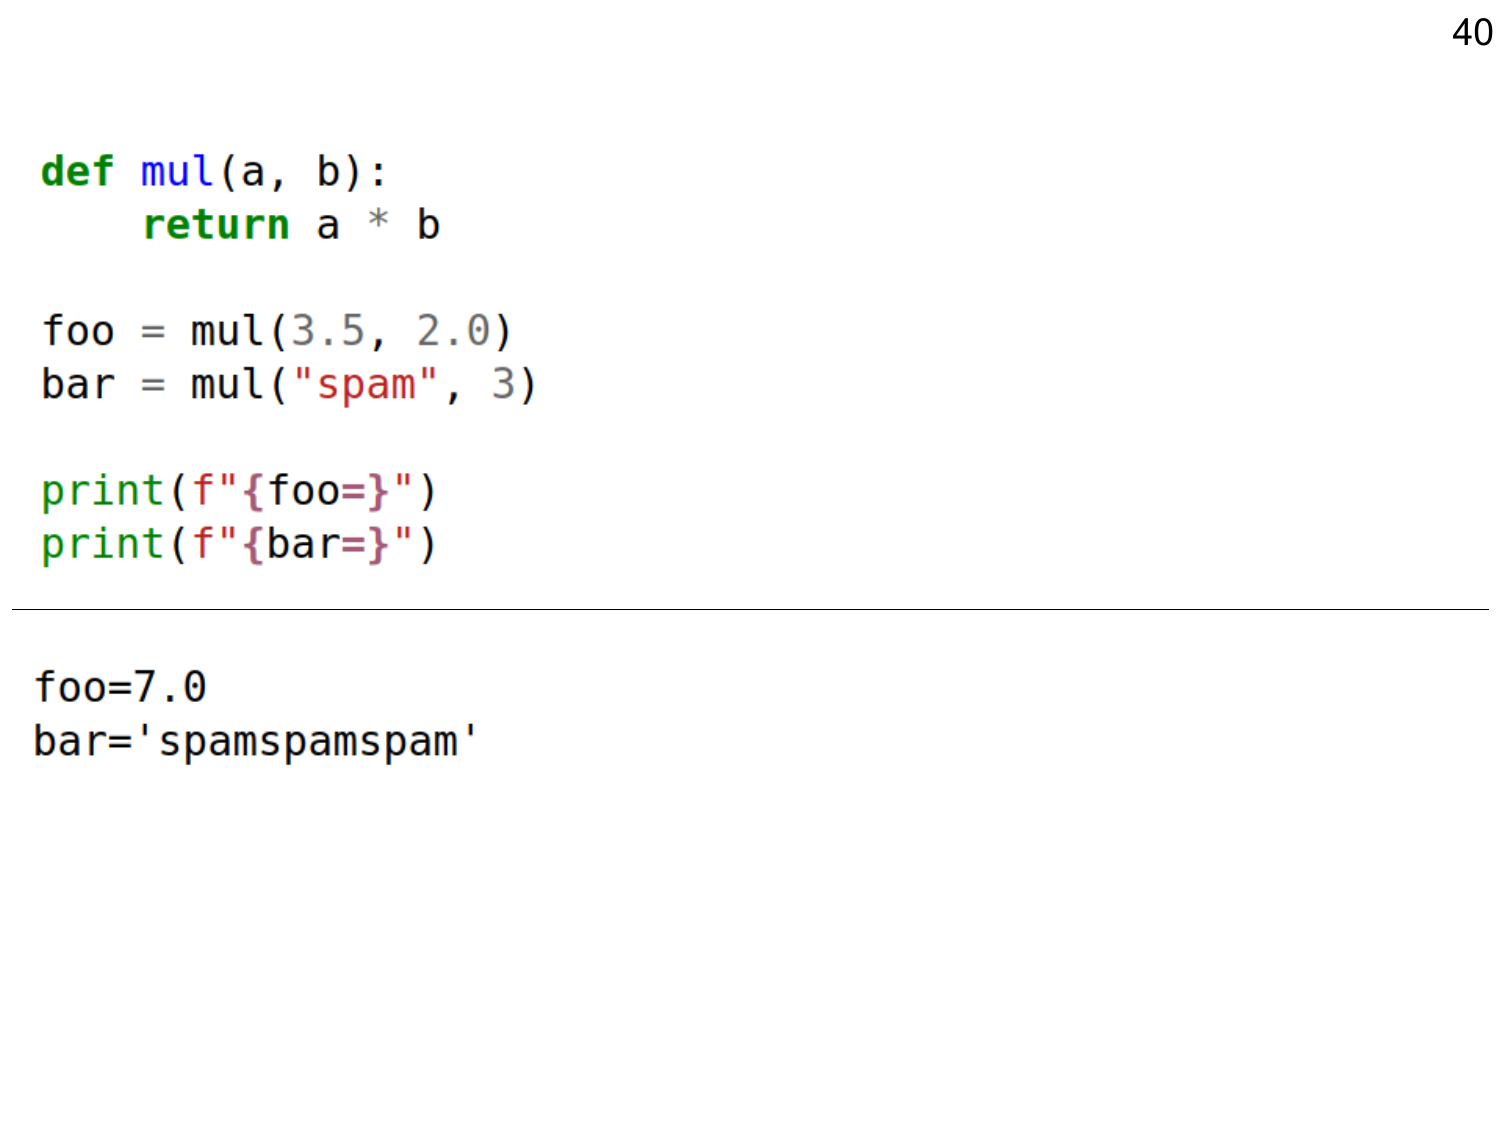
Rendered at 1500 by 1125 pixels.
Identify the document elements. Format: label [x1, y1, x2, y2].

picture [30, 142, 545, 580]
picture [25, 653, 490, 773]
